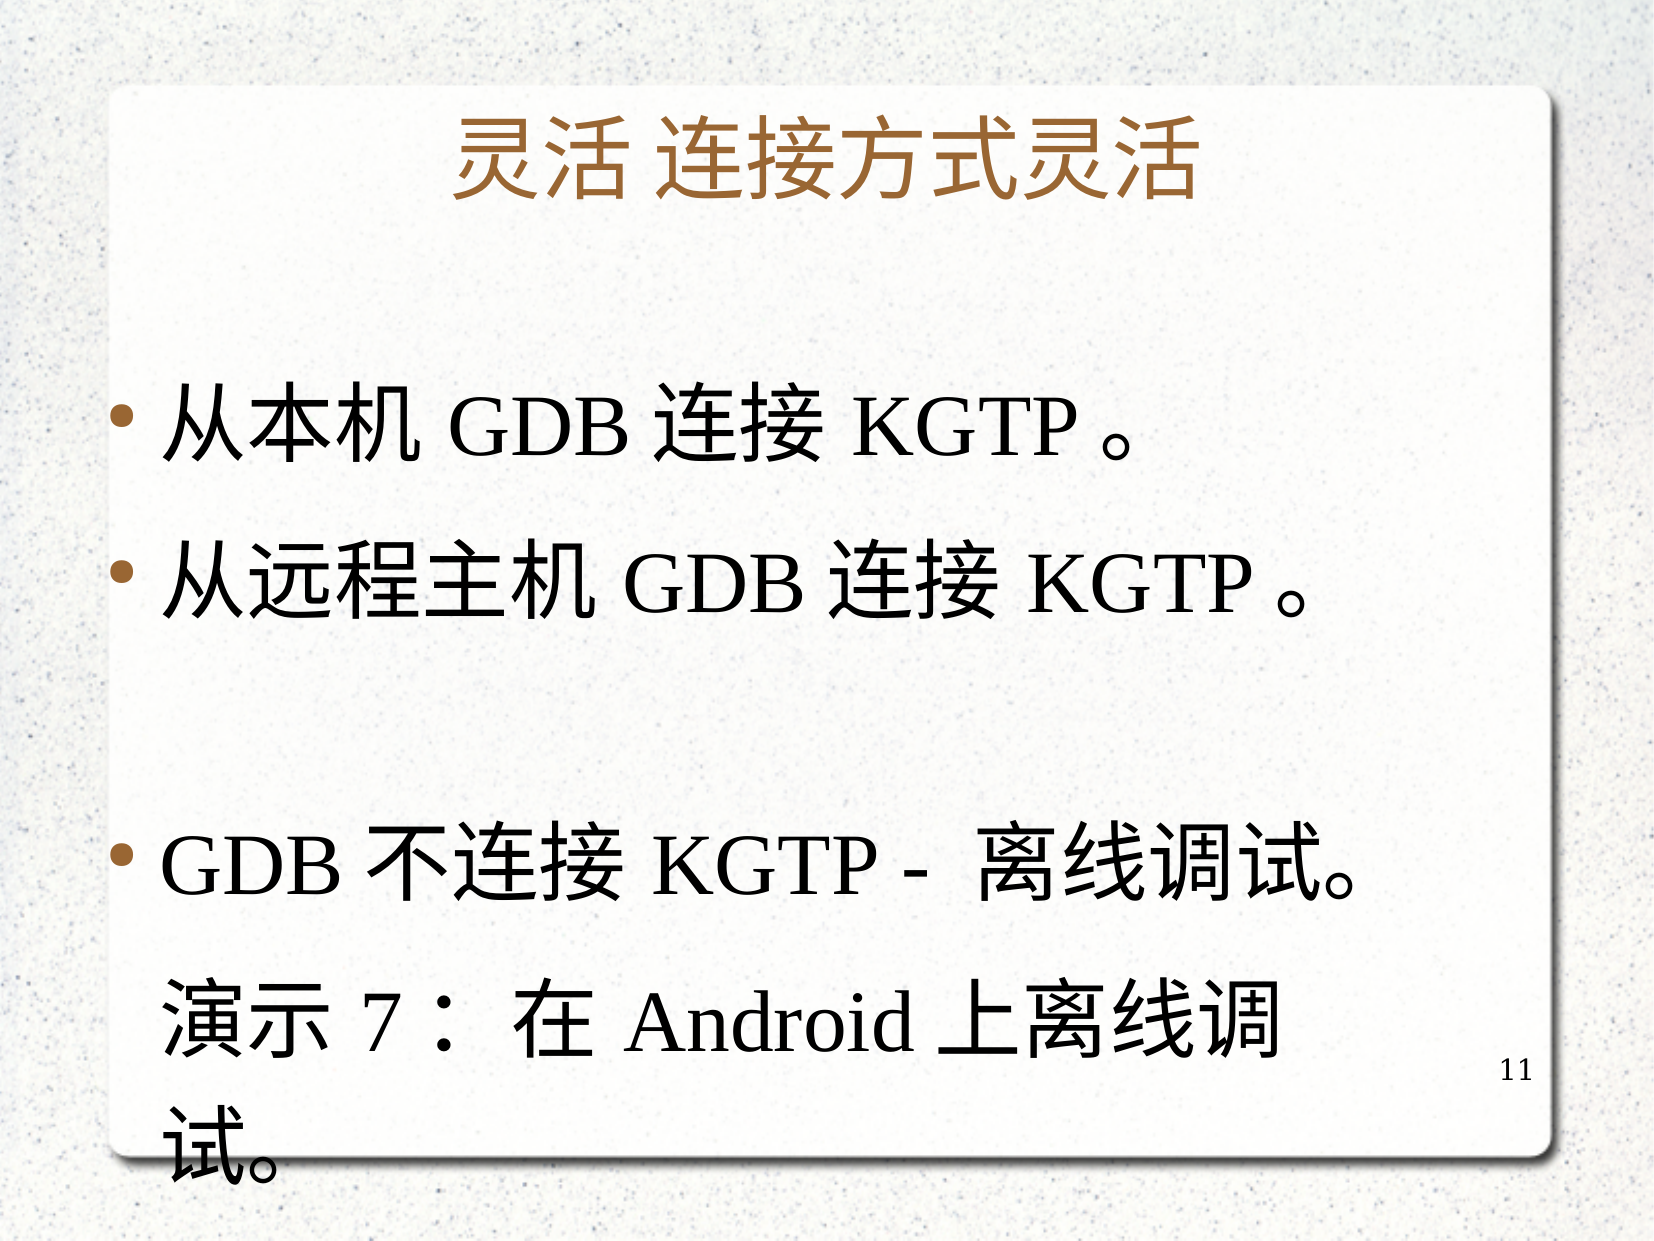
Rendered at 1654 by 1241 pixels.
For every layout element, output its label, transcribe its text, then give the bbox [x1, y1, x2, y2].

list 从本机GDB连接KGTP。 从远程主机GDB连接KGTP。 GDB不连接KGTP - 离线调试。 演示7：在Android上离线调试。 [88, 354, 1447, 1063]
title 灵活 连接方式灵活 [82, 49, 1571, 257]
picture [0, 0, 1654, 1241]
